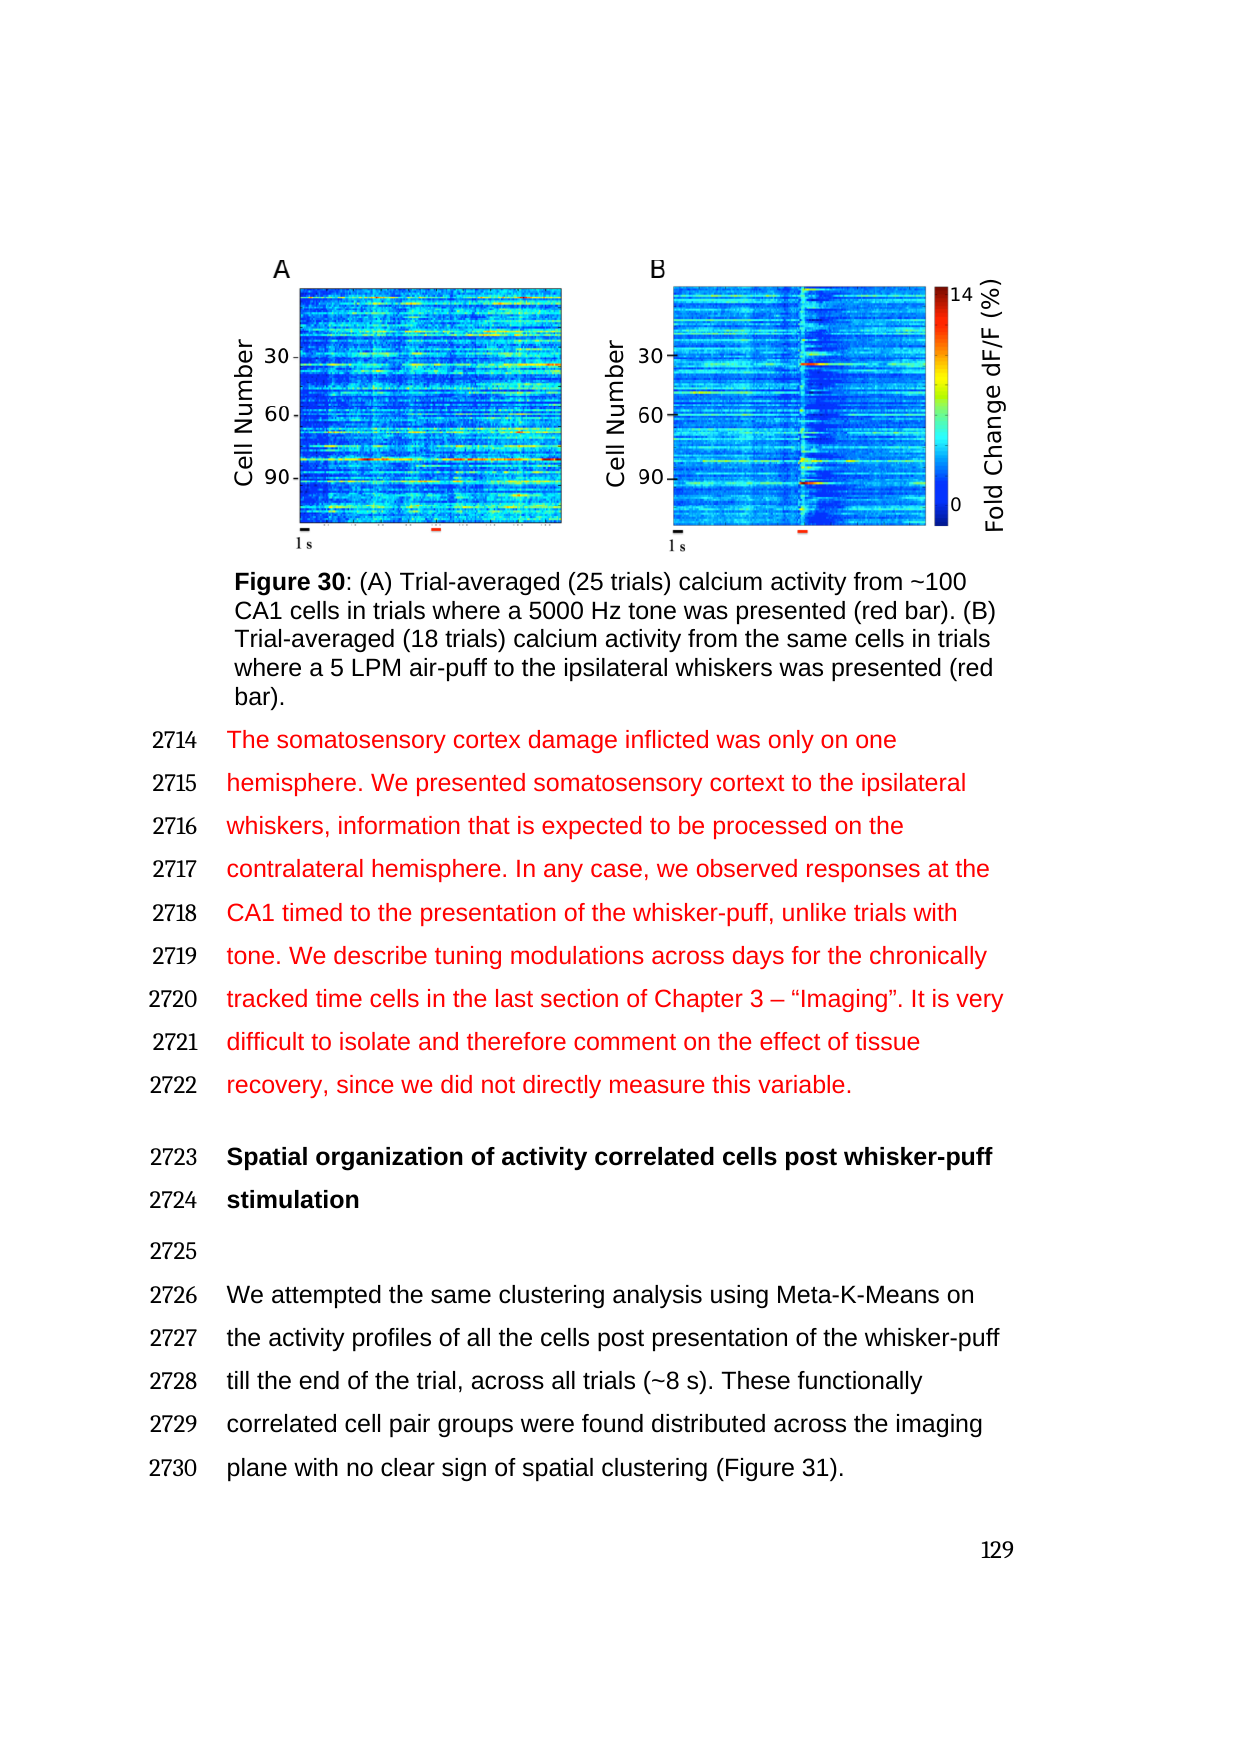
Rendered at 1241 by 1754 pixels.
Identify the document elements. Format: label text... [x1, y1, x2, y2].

text We attempted the same clustering analysis using Meta-K-Means on the activity profiles of all the cells post presentation of the whisker-puff till the end of the trial, across all trials (~8 s). These functionally correlated cell pair groups were found distributed across the imaging plane with no clear sign of spatial clustering (Figure 31). [226, 1280, 1014, 1481]
text Figure 30: (A) Trial-averaged (25 trials) calcium activity from ~100 CA1 cells in trials where a 5000 Hz tone was presented (red bar). (B) Trial-averaged (18 trials) calcium activity from the same cells in trials where a 5 LPM air-puff to the ipsilateral whiskers was presented (red bar). [234, 554, 1006, 711]
text The somatosensory cortex damage inflicted was only on one hemisphere. We presented somatosensory cortext to the ipsilateral whiskers, information that is expected to be processed on the contralateral hemisphere. In any case, we observed responses at the CA1 timed to the presentation of the whisker-puff, unlike trials with tone. We describe tuning modulations across days for the chronically tracked time cells in the last section of Chapter 3 – “Imaging”. It is very difficult to isolate and therefore comment on the effect of tissue recovery, since we did not directly measure this variable. [226, 248, 1014, 1099]
subtitle Spatial organization of activity correlated cells post whisker-puff stimulation [226, 1142, 1014, 1214]
